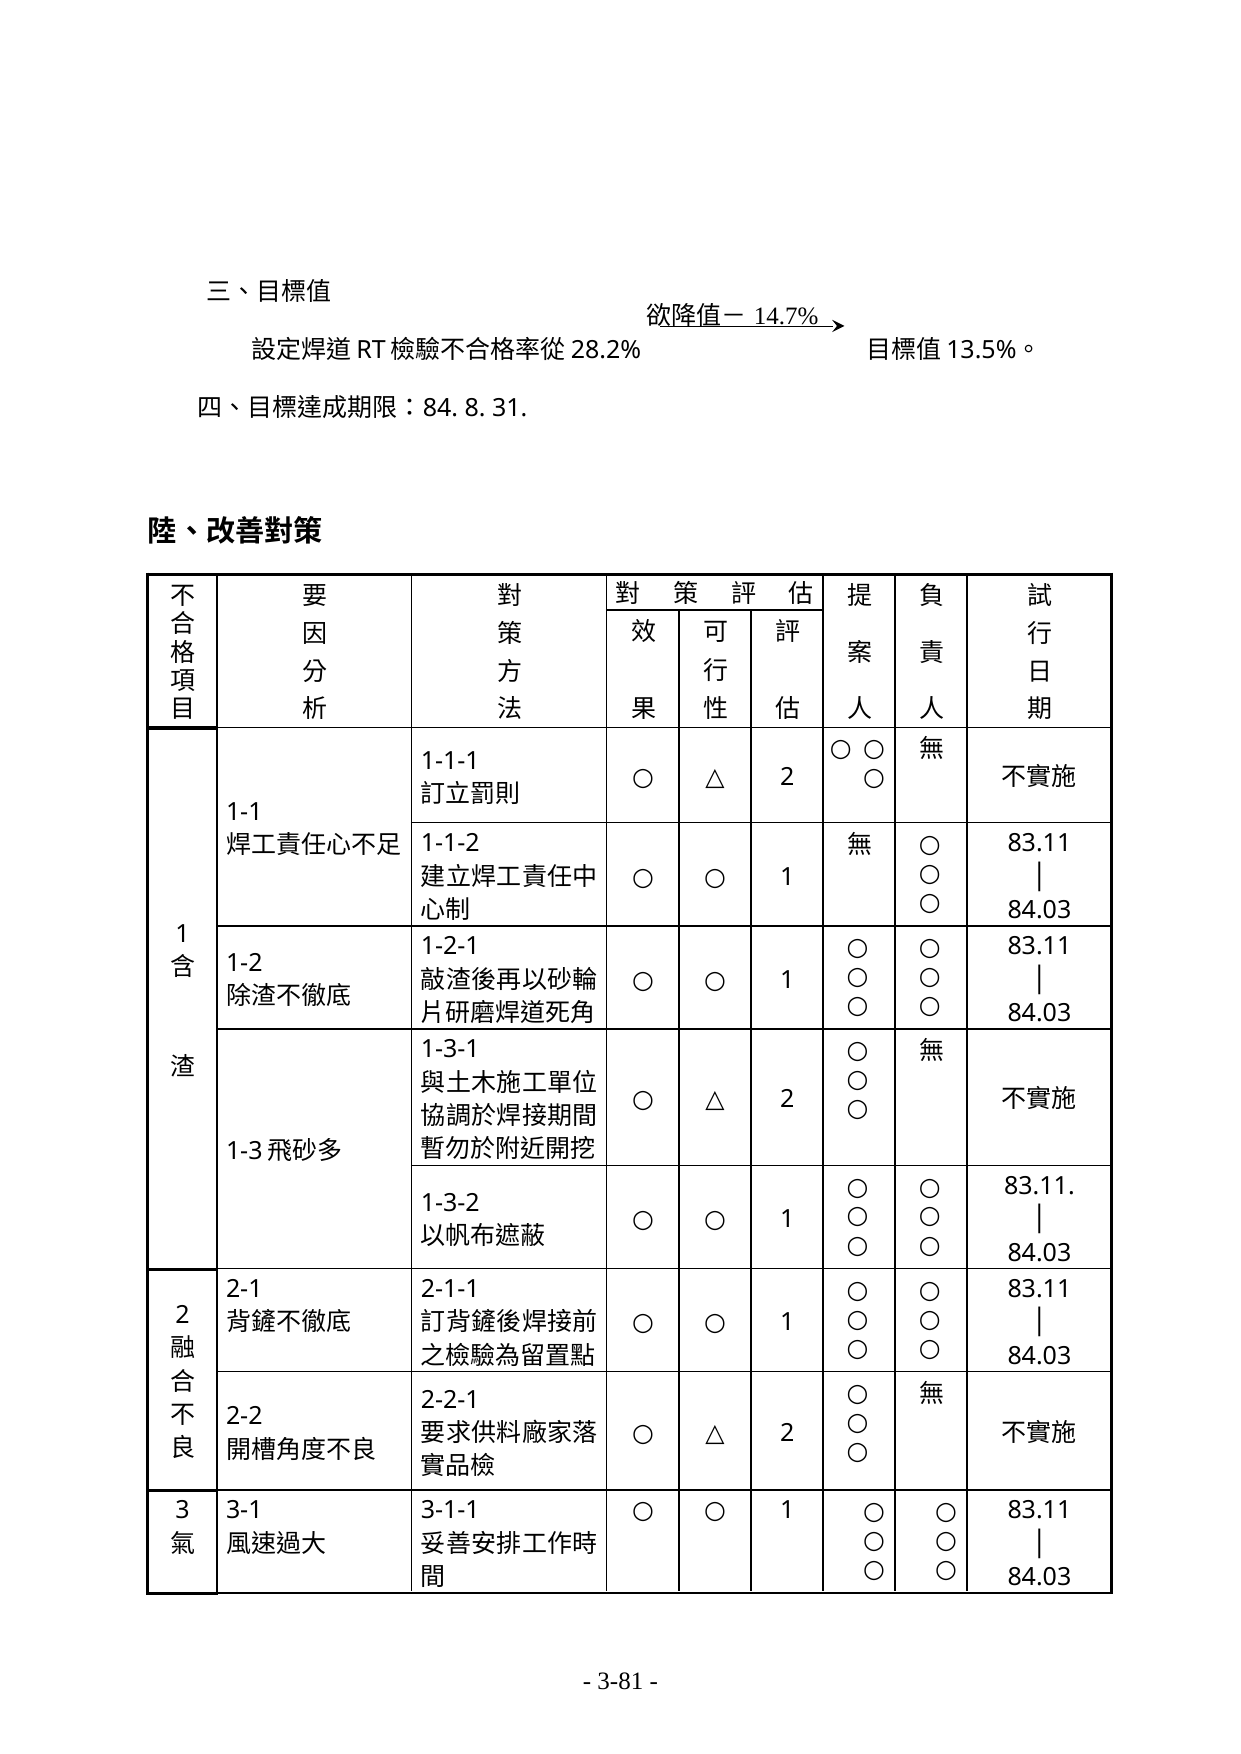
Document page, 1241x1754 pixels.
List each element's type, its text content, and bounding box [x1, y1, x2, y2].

table_cell 1-1 焊工責任心不足 [218, 728, 411, 925]
table_cell 無 [896, 1372, 966, 1489]
table_cell 不實施 [968, 1030, 1110, 1164]
table_cell 2-1 背鏟不徹底 [218, 1269, 411, 1371]
table_cell ○ [607, 927, 678, 1028]
table_cell 無 [896, 1030, 966, 1164]
table_cell 2 [752, 1030, 822, 1164]
table_cell 評估 [752, 611, 822, 726]
table_cell ○○○ [895, 1491, 967, 1592]
table_cell 1 [752, 823, 822, 925]
table_cell 1 [751, 1491, 823, 1592]
text 三、目標值 [148, 272, 1092, 308]
table_cell 無 [896, 728, 966, 822]
table_cell 1 [752, 1166, 822, 1268]
table_cell 83.11. │ 84.03 [968, 1166, 1110, 1268]
table_cell 83.11 │ 84.03 [968, 1269, 1110, 1371]
table_cell 1 [752, 1269, 822, 1371]
table_cell 1 [752, 927, 822, 1028]
table_cell ○○○ [896, 1166, 966, 1268]
table_cell 1 含 渣 [149, 730, 216, 1268]
table_cell 2 融 合 不 良 [149, 1271, 216, 1489]
table_cell 2 [752, 728, 822, 822]
table_header 要因分析 [218, 576, 411, 726]
table_cell 83.11 │ 84.03 [968, 927, 1110, 1028]
table_header 對策評估 [607, 576, 822, 609]
table_cell 可行性 [680, 611, 750, 726]
table_cell 1-2-1 敲渣後再以砂輪片研磨焊道死角 [412, 927, 606, 1028]
table_cell ○○○ [824, 728, 894, 822]
table_cell ○ [680, 927, 750, 1028]
table_cell 83.11 │ 84.03 [968, 823, 1110, 925]
table_cell ○ [680, 1269, 750, 1371]
table_cell 2-1-1 訂背鏟後焊接前之檢驗為留置點 [412, 1269, 606, 1371]
table_cell ○ [679, 1491, 751, 1592]
table_cell ○ [607, 1491, 679, 1592]
table_cell △ [680, 728, 750, 822]
table_cell 2-2 開槽角度不良 [218, 1372, 411, 1489]
table_cell 不實施 [968, 728, 1110, 822]
table_cell 83.11 │ 84.03 [967, 1491, 1110, 1592]
text 四、目標達成期限：84. 8. 31. [148, 387, 1092, 424]
table_cell 1-1-2 建立焊工責任中心制 [412, 823, 606, 925]
table_cell ○○○ [896, 823, 966, 925]
table_cell 1-3飛砂多 [218, 1030, 411, 1268]
text 設定焊道RT檢驗不合格率從28.2% 目標值13.5%。 [179, 330, 1092, 366]
table_header 提案人 [824, 576, 894, 726]
table_header 試行日期 [968, 576, 1110, 726]
table_cell 2 [752, 1372, 822, 1489]
table_header 對策方法 [412, 576, 606, 726]
table_cell ○○○ [896, 1269, 966, 1371]
table_cell ○ [607, 1166, 678, 1268]
table_cell 1-3-1 與土木施工單位協調於焊接期間暫勿於附近開挖 [412, 1030, 606, 1164]
table_cell 1-1-1 訂立罰則 [412, 728, 606, 822]
table_cell 3 氣 [149, 1492, 216, 1592]
table_cell 效果 [607, 611, 678, 726]
table_cell ○○○ [824, 927, 894, 1028]
table_cell △ [680, 1372, 750, 1489]
table_cell ○ [607, 1372, 678, 1489]
table_cell 不實施 [968, 1372, 1110, 1489]
text 陸、改善對策 [148, 507, 1092, 550]
table_cell 3-1-1 妥善安排工作時間 [412, 1491, 607, 1592]
table_header 負責人 [896, 576, 966, 726]
table_cell 無 [824, 823, 894, 925]
table_cell ○○○ [824, 1030, 894, 1164]
table_cell ○ [607, 1269, 678, 1371]
table_cell ○○○ [824, 1269, 894, 1371]
table_cell ○○○ [823, 1491, 895, 1592]
table_cell ○ [607, 728, 678, 822]
table_cell ○○○ [824, 1372, 894, 1489]
table_cell △ [680, 1030, 750, 1164]
table_cell ○ [607, 823, 678, 925]
table_cell ○○○ [824, 1166, 894, 1268]
table_cell 1-3-2 以帆布遮蔽 [412, 1166, 606, 1268]
table_cell ○ [680, 1166, 750, 1268]
table_cell ○ [607, 1030, 678, 1164]
table_cell ○○○ [896, 927, 966, 1028]
table_cell ○ [680, 823, 750, 925]
table_cell 2-2-1 要求供料廠家落實品檢 [412, 1372, 606, 1489]
table_cell 3-1 風速過大 [218, 1491, 412, 1592]
table_cell 1-2 除渣不徹底 [218, 927, 411, 1028]
table_header 不合格項目 [149, 576, 216, 726]
